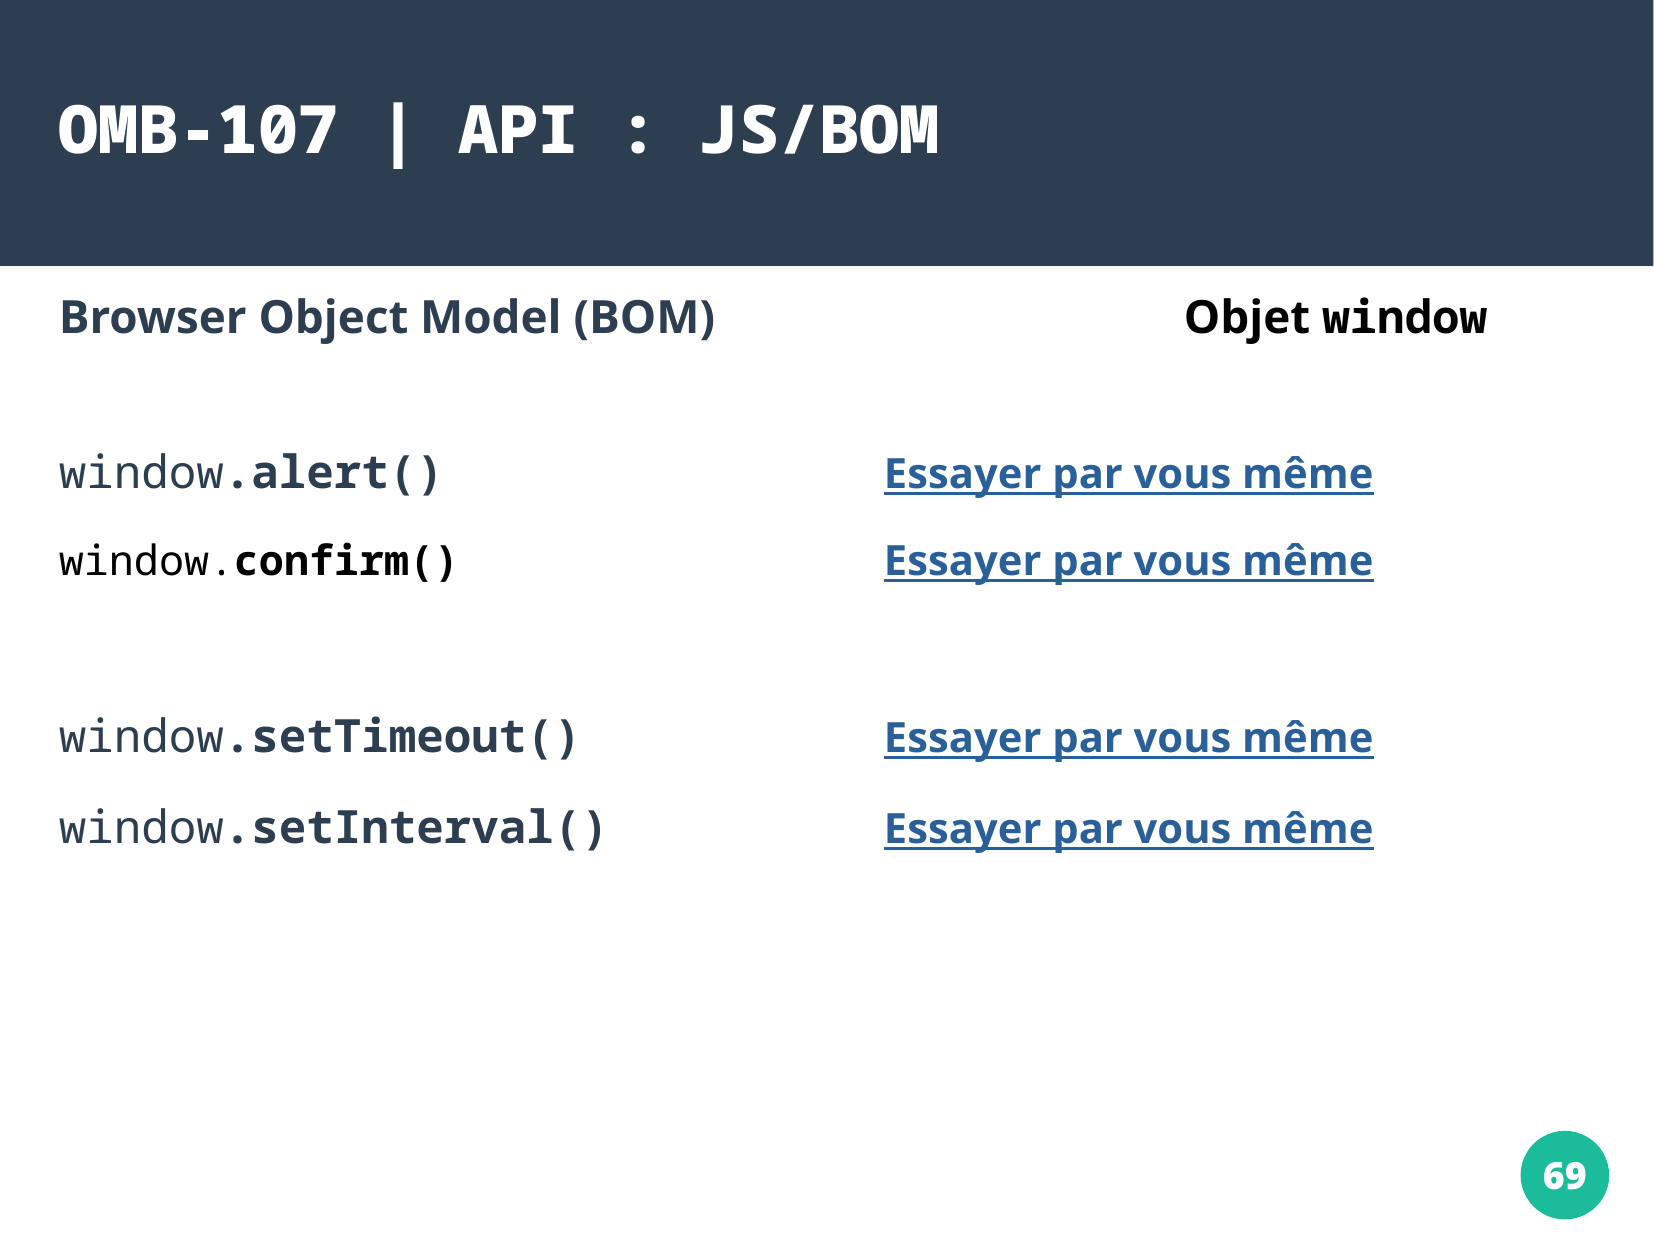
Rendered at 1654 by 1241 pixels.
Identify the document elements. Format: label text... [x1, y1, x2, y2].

list Browser Object Model (BOM) Objet window window.alert() Essayer par vous même window.confirm() Essayer par vous même window.setTimeout() Essayer par vous même window.setInterval() Essayer par vous même [58, 285, 1595, 1152]
title OMB-107 | API : JS/BOM [58, 49, 1595, 207]
